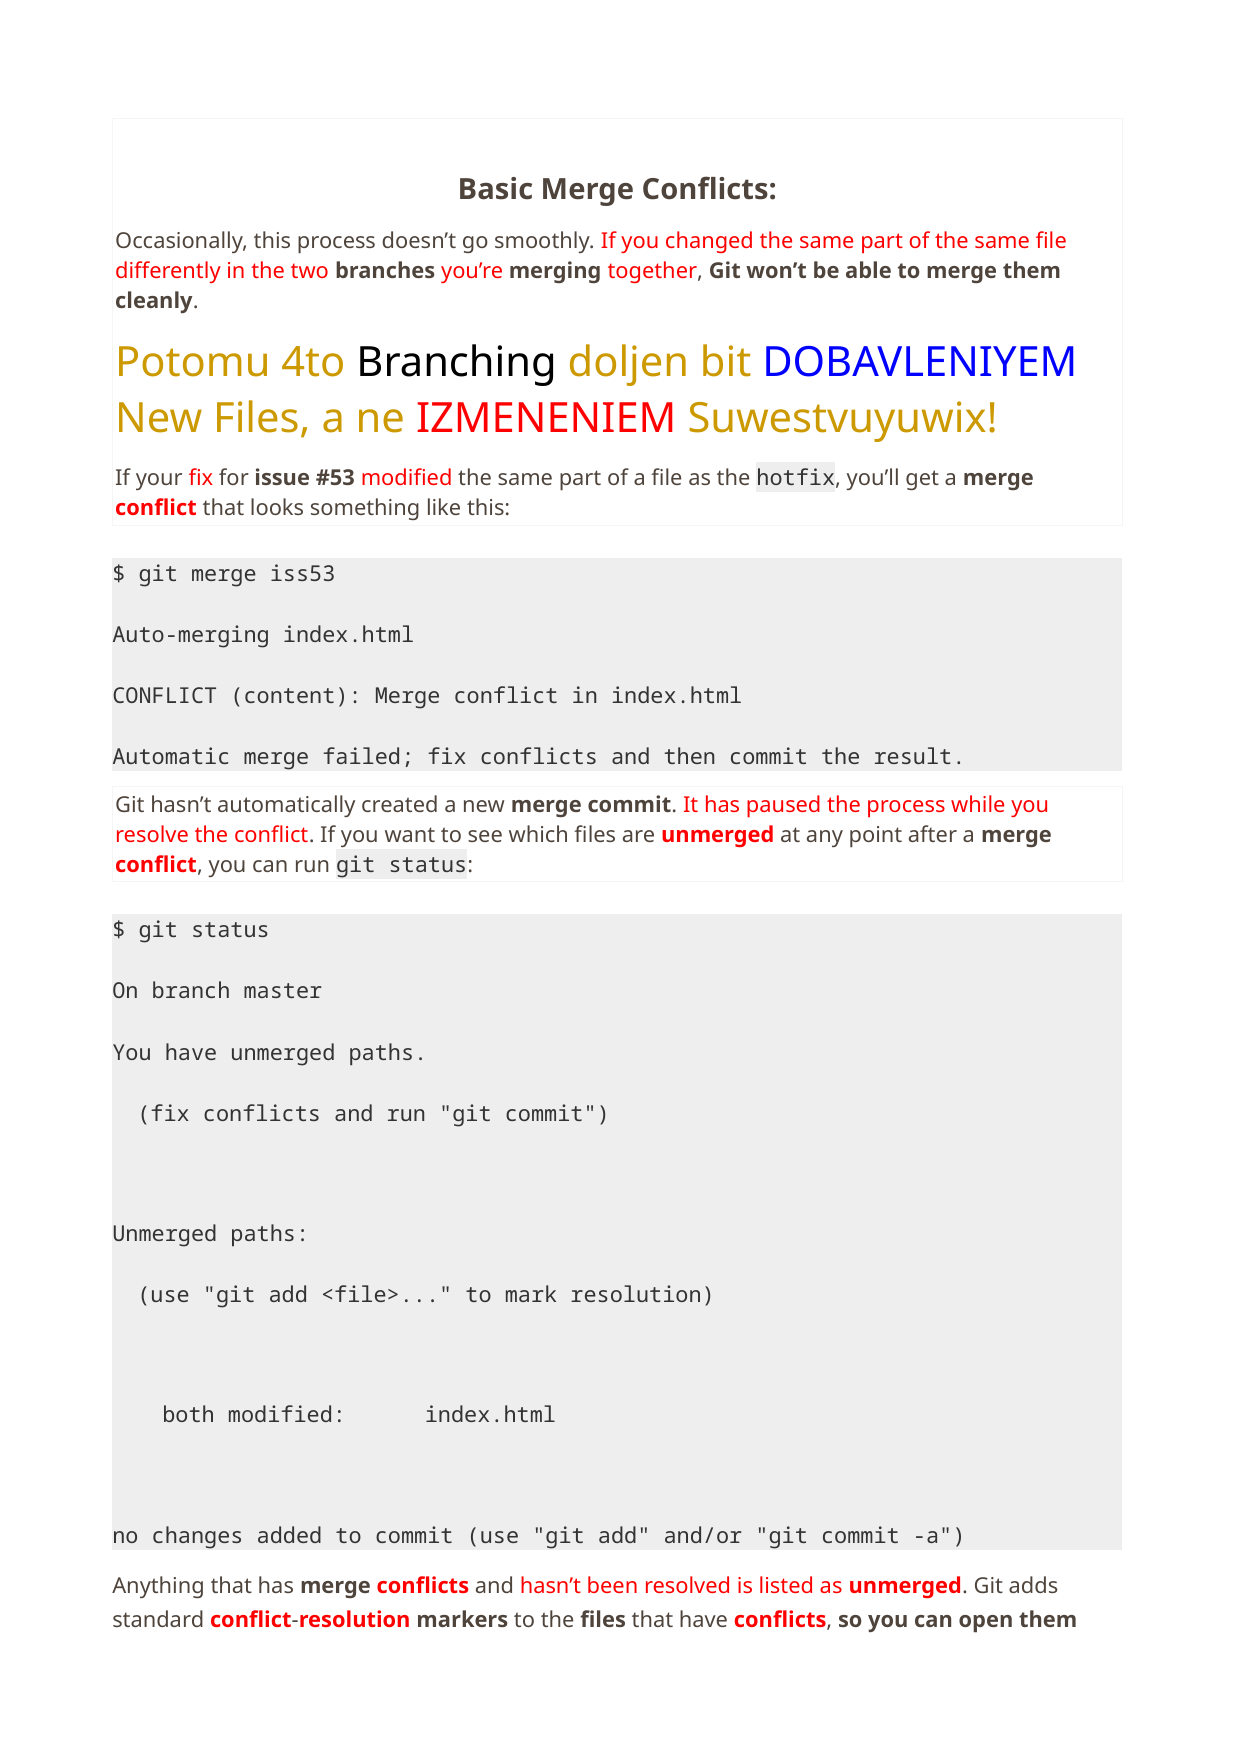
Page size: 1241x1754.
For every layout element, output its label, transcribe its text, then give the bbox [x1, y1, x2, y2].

text On branch master [112, 976, 1122, 1005]
subtitle Basic Merge Conflicts: [113, 165, 1122, 208]
text Automatic merge failed; fix conflicts and then commit the result. [112, 741, 1122, 771]
text no changes added to commit (use "git add" and/or "git commit -a") [112, 1520, 1122, 1550]
text $ git merge iss53 [112, 558, 1122, 587]
text CONFLICT (content): Merge conflict in index.html [112, 680, 1122, 709]
text (fix conflicts and run "git commit") [112, 1098, 1122, 1127]
text Auto-merging index.html [112, 619, 1122, 648]
text $ git status [112, 914, 1122, 944]
text You have unmerged paths. [112, 1037, 1122, 1066]
text If your fix for issue #53 modified the same part of a file as the hotfix, you’ll get a merge conflict that looks something like this: [113, 459, 1122, 525]
text (use "git add <file>..." to mark resolution) [112, 1279, 1122, 1309]
text Anything that has merge conflicts and hasn’t been resolved is listed as unmerged. Git adds standard conflict-resolution markers to the files that have conflicts, so you can open them [112, 1565, 1122, 1634]
text Potomu 4to Branching doljen bit DOBAVLENIYEM New Files, a ne IZMENENIEM Suwestvuyuwix! [113, 328, 1122, 445]
text Unmerged paths: [112, 1218, 1122, 1248]
text Git hasn’t automatically created a new merge commit. It has paused the process while you resolve the conflict. If you want to see which files are unmerged at any point after a merge conflict, you can run git status: [113, 787, 1122, 881]
text both modified: index.html [112, 1399, 1122, 1429]
text Occasionally, this process doesn’t go smoothly. If you changed the same part of the same file differently in the two branches you’re merging together, Git won’t be able to merge them cleanly. [113, 222, 1122, 314]
